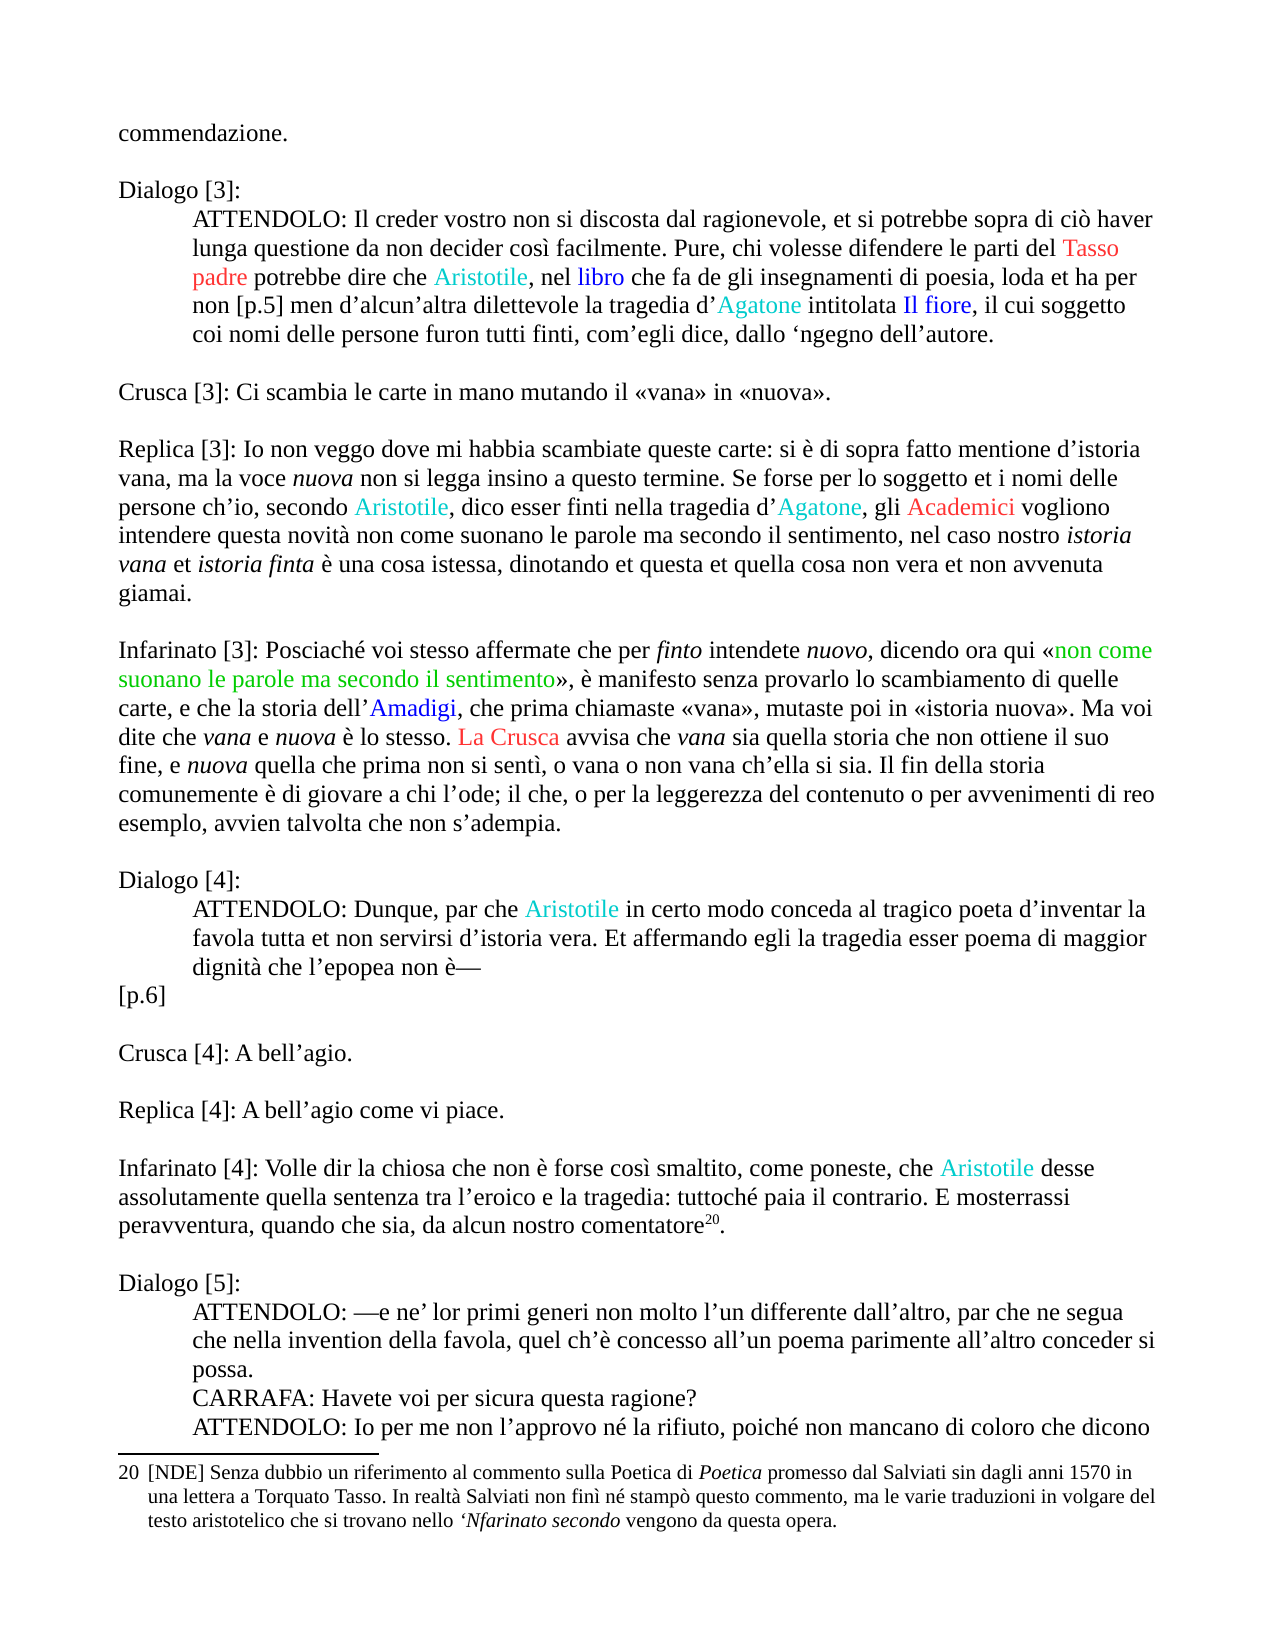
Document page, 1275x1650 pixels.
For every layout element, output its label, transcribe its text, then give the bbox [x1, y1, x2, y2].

text Dialogo [3]: [118, 176, 1157, 204]
text Infarinato [4]: Volle dir la chiosa che non è forse così smaltito, come poneste, che Aristotile desse assolutamente quella sentenza tra l’eroico e la tragedia: tuttoché paia il contrario. E mosterrassi peravventura, quando che sia, da alcun nostro comentatore. [118, 1153, 1157, 1239]
text Crusca [3]: Ci scambia le carte in mano mutando il «vana» in «nuova». [118, 377, 1157, 406]
text Crusca [4]: A bell’agio. [118, 1038, 1157, 1067]
text Replica [3]: Io non veggo dove mi habbia scambiate queste carte: si è di sopra fatto mentione d’istoria vana, ma la voce nuova non si legga insino a questo termine. Se forse per lo soggetto et i nomi delle persone ch’io, secondo Aristotile, dico esser finti nella tragedia d’Agatone, gli Academici vogliono intendere questa novità non come suonano le parole ma secondo il sentimento, nel caso nostro istoria vana et istoria finta è una cosa istessa, dinotando et questa et quella cosa non vera et non avvenuta giamai. [118, 434, 1157, 607]
text Dialogo [5]: [118, 1268, 1157, 1297]
text [p.6] [118, 981, 1157, 1009]
text [NDE] Senza dubbio un riferimento al commento sulla Poetica di Poetica promesso dal Salviati sin dagli anni 1570 in una lettera a Torquato Tasso. In realtà Salviati non finì né stampò questo commento, ma le varie traduzioni in volgare del testo aristotelico che si trovano nello ‘Nfarinato secondo vengono da questa opera. [118, 1460, 1157, 1532]
text ATTENDOLO: —e ne’ lor primi generi non molto l’un differente dall’altro, par che ne segua che nella invention della favola, quel ch’è concesso all’un poema parimente all’altro conceder si possa. [192, 1297, 1157, 1383]
text ATTENDOLO: Io per me non l’approvo né la rifiuto, poiché non mancano di coloro che dicono [192, 1412, 1157, 1441]
text CARRAFA: Havete voi per sicura questa ragione? [192, 1383, 1157, 1412]
text commendazione. [118, 118, 1157, 147]
text Infarinato [3]: Posciaché voi stesso affermate che per finto intendete nuovo, dicendo ora qui «non come suonano le parole ma secondo il sentimento», è manifesto senza provarlo lo scambiamento di quelle carte, e che la storia dell’Amadigi, che prima chiamaste «vana», mutaste poi in «istoria nuova». Ma voi dite che vana e nuova è lo stesso. La Crusca avvisa che vana sia quella storia che non ottiene il suo fine, e nuova quella che prima non si sentì, o vana o non vana ch’ella si sia. Il fin della storia comunemente è di giovare a chi l’ode; il che, o per la leggerezza del contenuto o per avvenimenti di reo esemplo, avvien talvolta che non s’adempia. [118, 636, 1157, 837]
text ATTENDOLO: Il creder vostro non si discosta dal ragionevole, et si potrebbe sopra di ciò haver lunga questione da non decider così facilmente. Pure, chi volesse difendere le parti del Tasso padre potrebbe dire che Aristotile, nel libro che fa de gli insegnamenti di poesia, loda et ha per non [p.5] men d’alcun’altra dilettevole la tragedia d’Agatone intitolata Il fiore, il cui soggetto coi nomi delle persone furon tutti finti, com’egli dice, dallo ‘ngegno dell’autore. [192, 204, 1157, 348]
text Replica [4]: A bell’agio come vi piace. [118, 1096, 1157, 1124]
text ATTENDOLO: Dunque, par che Aristotile in certo modo conceda al tragico poeta d’inventar la favola tutta et non servirsi d’istoria vera. Et affermando egli la tragedia esser poema di maggior dignità che l’epopea non è— [192, 894, 1157, 981]
text Dialogo [4]: [118, 866, 1157, 894]
